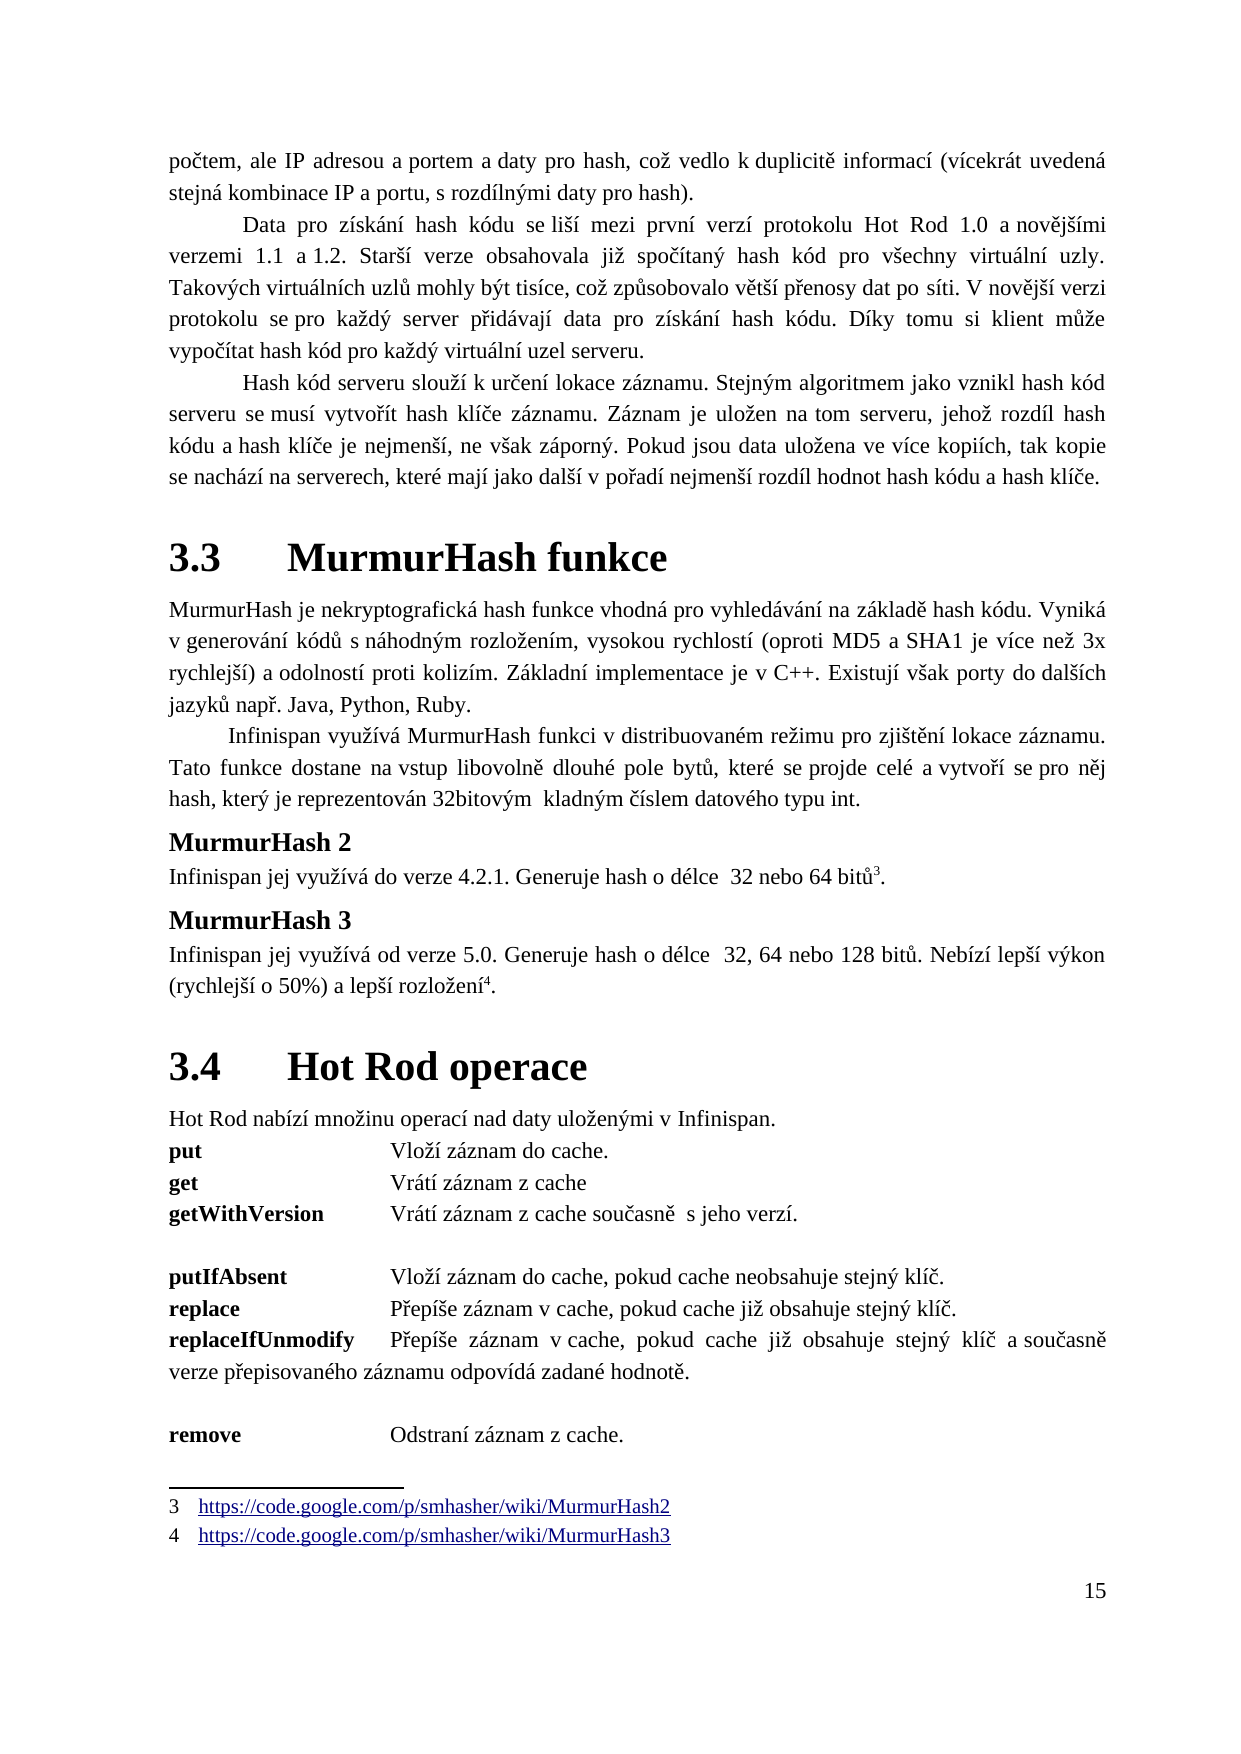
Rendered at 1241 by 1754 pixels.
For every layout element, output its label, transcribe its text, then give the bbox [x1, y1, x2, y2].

subtitle MurmurHash funkce [169, 532, 1106, 580]
text Hot Rod nabízí množinu operací nad daty uloženými v Infinispan. [169, 1105, 1106, 1132]
subtitle Hot Rod operace [169, 1042, 1106, 1089]
text putIfAbsent Vloží záznam do cache, pokud cache neobsahuje stejný klíč. [169, 1263, 1106, 1289]
text MurmurHash 2 [169, 826, 1106, 857]
text https://code.google.com/p/smhasher/wiki/MurmurHash2 [169, 1494, 1106, 1518]
text getWithVersion Vrátí záznam z cache současně s jeho verzí. [169, 1200, 1106, 1226]
text replaceIfUnmodify Přepíše záznam v cache, pokud cache již obsahuje stejný klíč a současně verze přepisovaného záznamu odpovídá zadané hodnotě. [169, 1326, 1106, 1384]
text Data pro získání hash kódu se liší mezi první verzí protokolu Hot Rod 1.0 a novějšími verzemi 1.1 a 1.2. Starší verze obsahovala již spočítaný hash kód pro všechny virtuální uzly. Takových virtuálních uzlů mohly být tisíce, což způsobovalo větší přenosy dat po síti. V novější verzi protokolu se pro každý server přidávají data pro získání hash kódu. Díky tomu si klient může vypočítat hash kód pro každý virtuální uzel serveru. [169, 211, 1106, 363]
text MurmurHash je nekryptografická hash funkce vhodná pro vyhledávání na základě hash kódu. Vyniká v generování kódů s náhodným rozložením, vysokou rychlostí (oproti MD5 a SHA1 je více než 3x rychlejší) a odolností proti kolizím. Základní implementace je v C++. Existují však porty do dalších jazyků např. Java, Python, Ruby. [169, 596, 1106, 717]
text Infinispan jej využívá od verze 5.0. Generuje hash o délce 32, 64 nebo 128 bitů. Nebízí lepší výkon (rychlejší o 50%) a lepší rozložení. [169, 941, 1106, 999]
text MurmurHash 3 [169, 904, 1106, 935]
text replace Přepíše záznam v cache, pokud cache již obsahuje stejný klíč. [169, 1295, 1106, 1321]
text Hash kód serveru slouží k určení lokace záznamu. Stejným algoritmem jako vznikl hash kód serveru se musí vytvořít hash klíče záznamu. Záznam je uložen na tom serveru, jehož rozdíl hash kódu a hash klíče je nejmenší, ne však záporný. Pokud jsou data uložena ve více kopiích, tak kopie se nachází na serverech, které mají jako další v pořadí nejmenší rozdíl hodnot hash kódu a hash klíče. [169, 368, 1106, 489]
text https://code.google.com/p/smhasher/wiki/MurmurHash3 [169, 1523, 1106, 1547]
text put Vloží záznam do cache. [169, 1137, 1106, 1163]
text get Vrátí záznam z cache [169, 1168, 1106, 1195]
text Infinispan jej využívá do verze 4.2.1. Generuje hash o délce 32 nebo 64 bitů. [169, 863, 1106, 889]
text počtem, ale IP adresou a portem a daty pro hash, což vedlo k duplicitě informací (vícekrát uvedená stejná kombinace IP a portu, s rozdílnými daty pro hash). [169, 148, 1106, 206]
text remove Odstraní záznam z cache. [169, 1421, 1106, 1447]
text Infinispan využívá MurmurHash funkci v distribuovaném režimu pro zjištění lokace záznamu. Tato funkce dostane na vstup libovolně dlouhé pole bytů, které se projde celé a vytvoří se pro něj hash, který je reprezentován 32bitovým kladným číslem datového typu int. [169, 722, 1106, 812]
